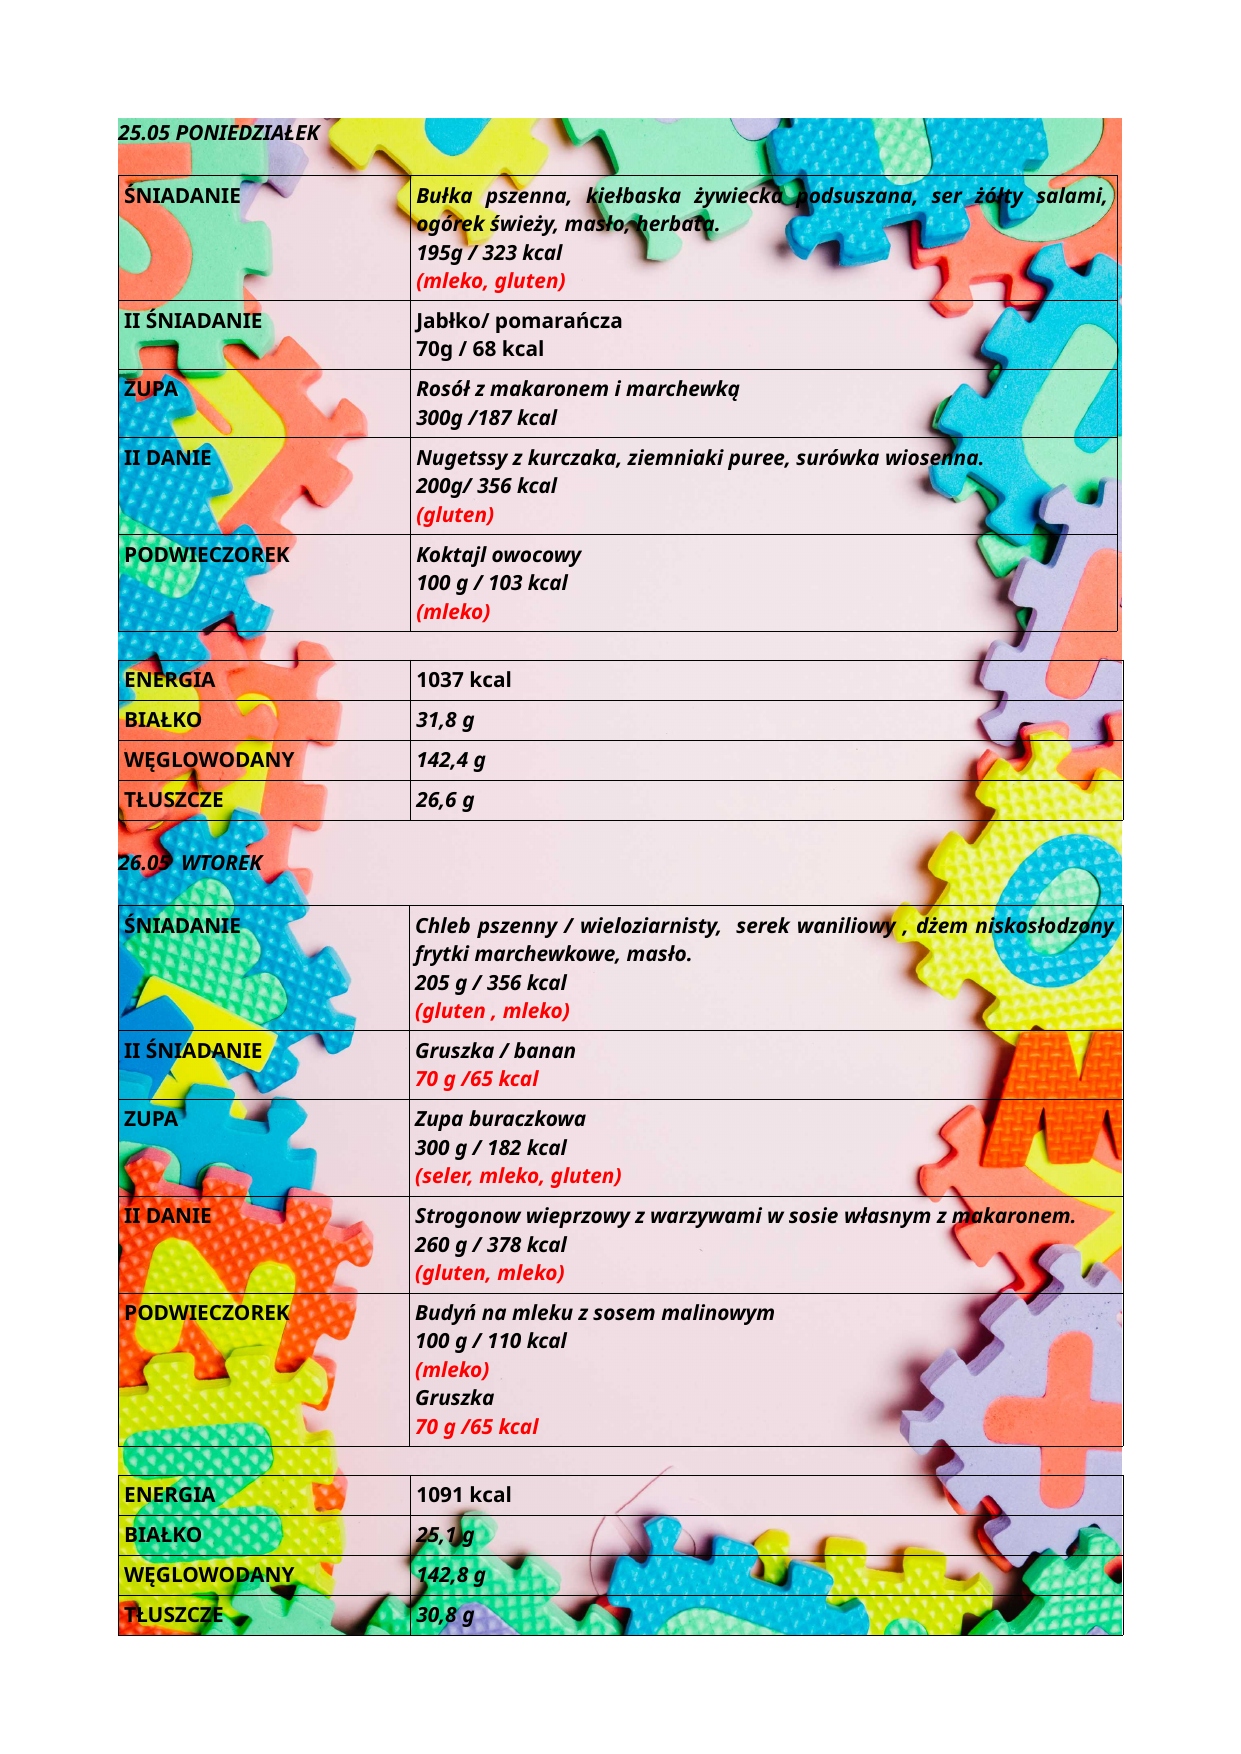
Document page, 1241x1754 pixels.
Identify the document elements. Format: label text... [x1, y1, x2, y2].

table_cell ZUPA [119, 1100, 409, 1196]
table_cell Strogonow wieprzowy z warzywami w sosie własnym z makaronem. 260 g / 378 kcal (gluten, mleko) [410, 1197, 1123, 1292]
table_cell TŁUSZCZE [119, 781, 410, 819]
table_cell TŁUSZCZE [119, 1596, 410, 1635]
table_cell 142,8 g [411, 1556, 1123, 1595]
table_header 1091 kcal [411, 1476, 1123, 1515]
picture [145, 640, 152, 652]
table_cell Jabłko/ pomarańcza 70g / 68 kcal [411, 301, 1117, 369]
picture [118, 147, 777, 175]
table_header 1037 kcal [411, 661, 1123, 699]
picture [246, 821, 1122, 848]
picture [164, 632, 170, 640]
picture [263, 890, 271, 898]
table_cell 30,8 g [411, 1596, 1123, 1635]
picture [178, 838, 183, 848]
table_cell BIAŁKO [119, 1516, 410, 1555]
table_cell 26,6 g [411, 781, 1123, 819]
table_header Chleb pszenny / wieloziarnisty, serek waniliowy , dżem niskosłodzony frytki marchewkowe, masło. 205 g / 356 kcal (gluten , mleko) [410, 906, 1123, 1030]
picture [159, 646, 165, 656]
picture [181, 824, 187, 834]
picture [237, 876, 244, 887]
picture [118, 632, 124, 641]
picture [169, 882, 175, 890]
picture [250, 876, 279, 893]
table_cell BIAŁKO [119, 701, 410, 739]
picture [125, 894, 131, 901]
picture [237, 821, 244, 827]
table_cell 31,8 g [411, 701, 1123, 739]
table_cell Gruszka / banan 70 g /65 kcal [410, 1031, 1123, 1099]
picture [154, 891, 160, 898]
text 25.05 PONIEDZIAŁEK [118, 118, 1122, 147]
table_header ŚNIADANIE [119, 176, 410, 300]
picture [248, 895, 255, 905]
table_cell PODWIECZOREK [119, 1294, 409, 1446]
picture [225, 876, 233, 883]
table_cell Zupa buraczkowa 300 g / 182 kcal (seler, mleko, gluten) [410, 1100, 1123, 1196]
picture [118, 821, 183, 848]
table_header ENERGIA [119, 1476, 410, 1515]
table_cell II ŚNIADANIE [119, 1031, 409, 1099]
table_header ENERGIA [119, 661, 410, 699]
picture [234, 828, 242, 841]
table_cell II DANIE [119, 1197, 409, 1292]
picture [276, 894, 286, 905]
picture [132, 637, 138, 645]
table_cell II DANIE [119, 438, 410, 534]
table_cell ZUPA [119, 370, 410, 437]
table_cell Budyń na mleku z sosem malinowym 100 g / 110 kcal (mleko) Gruszka 70 g /65 kcal [410, 1294, 1123, 1446]
table_cell WĘGLOWODANY [119, 1556, 410, 1595]
picture [141, 884, 147, 892]
table_cell 142,4 g [411, 741, 1123, 779]
picture [126, 650, 159, 660]
text 26.05 WTOREK [118, 848, 1122, 876]
table_header ŚNIADANIE [119, 906, 409, 1030]
table_cell PODWIECZOREK [119, 535, 410, 631]
table_cell Rosół z makaronem i marchewką 300g /187 kcal [411, 370, 1117, 437]
picture [166, 876, 242, 905]
table_header Bułka pszenna, kiełbaska żywiecka podsuszana, ser żółty salami, ogórek świeży, masło, herbata. 195g / 323 kcal (mleko, gluten) [411, 176, 1117, 300]
table_cell II ŚNIADANIE [119, 301, 410, 369]
picture [193, 821, 230, 848]
picture [171, 637, 185, 660]
table_cell Koktajl owocowy 100 g / 103 kcal (mleko) [411, 535, 1117, 631]
table_cell 25,1 g [411, 1516, 1123, 1555]
picture [157, 876, 162, 884]
table_cell WĘGLOWODANY [119, 741, 410, 779]
picture [190, 147, 1122, 660]
table_cell Nugetssy z kurczaka, ziemniaki puree, surówka wiosenna. 200g/ 356 kcal (gluten) [411, 438, 1117, 534]
picture [128, 876, 138, 887]
picture [118, 1447, 1122, 1475]
picture [279, 876, 1122, 905]
